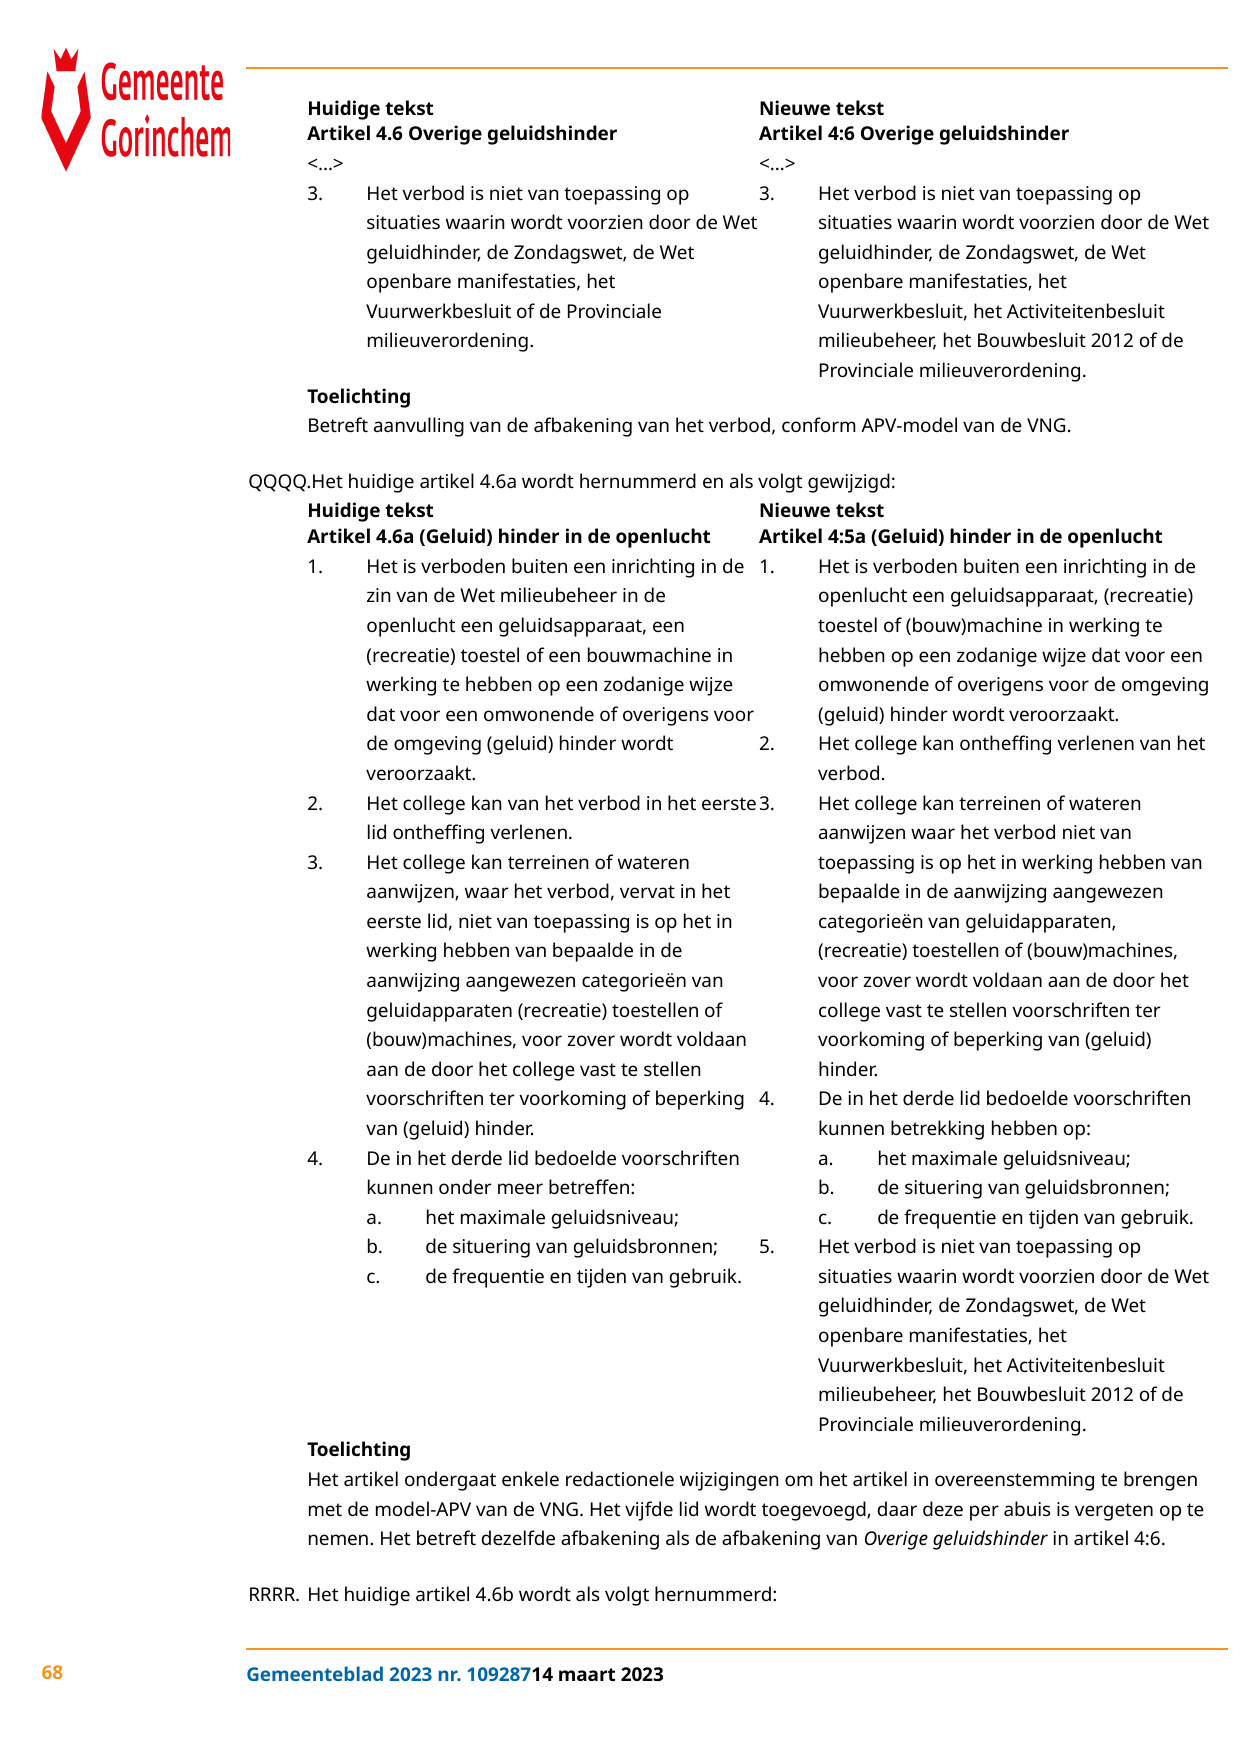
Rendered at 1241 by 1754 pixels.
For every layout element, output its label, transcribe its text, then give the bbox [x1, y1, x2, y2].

list Het huidige artikel 4.6b wordt als volgt hernummerd: [248, 1581, 1152, 1607]
table_cell Artikel 4:6 Overige geluidshinder <…> Het verbod is niet van toepassing op situaties waarin wordt voorzien door de Wet geluidhinder, de Zondagswet, de Wet openbare manifestaties, het Vuurwerkbesluit, het Activiteitenbesluit milieubeheer, het Bouwbesluit 2012 of de Provinciale milieuverordening. [759, 121, 1211, 383]
table_header Huidige tekst [307, 498, 759, 523]
picture [41, 47, 231, 172]
list Het huidige artikel 4.6a wordt hernummerd en als volgt gewijzigd: [248, 468, 1152, 494]
table_header Huidige tekst [307, 95, 759, 121]
table_cell Toelichting Betreft aanvulling van de afbakening van het verbod, conform APV-model van de VNG. [307, 383, 1211, 438]
table_cell Toelichting Het artikel ondergaat enkele redactionele wijzigingen om het artikel in overeenstemming te brengen met de model-APV van de VNG. Het vijfde lid wordt toegevoegd, daar deze per abuis is vergeten op te nemen. Het betreft dezelfde afbakening als de afbakening van Overige geluidshinder in artikel 4:6. [307, 1437, 1211, 1551]
table_header Nieuwe tekst [759, 95, 1211, 121]
table_cell Artikel 4.6 Overige geluidshinder <…> Het verbod is niet van toepassing op situaties waarin wordt voorzien door de Wet geluidhinder, de Zondagswet, de Wet openbare manifestaties, het Vuurwerkbesluit of de Provinciale milieuverordening. [307, 121, 759, 383]
table_cell Artikel 4:5a (Geluid) hinder in de openlucht Het is verboden buiten een inrichting in de openlucht een geluidsapparaat, (recreatie) toestel of (bouw)machine in werking te hebben op een zodanige wijze dat voor een omwonende of overigens voor de omgeving (geluid) hinder wordt veroorzaakt. Het college kan ontheffing verlenen van het verbod. Het college kan terreinen of wateren aanwijzen waar het verbod niet van toepassing is op het in werking hebben van bepaalde in de aanwijzing aangewezen categorieën van geluidapparaten, (recreatie) toestellen of (bouw)machines, voor zover wordt voldaan aan de door het college vast te stellen voorschriften ter voorkoming of beperking van (geluid) hinder. De in het derde lid bedoelde voorschriften kunnen betrekking hebben op: het maximale geluidsniveau; de situering van geluidsbronnen; de frequentie en tijden van gebruik. Het verbod is niet van toepassing op situaties waarin wordt voorzien door de Wet geluidhinder, de Zondagswet, de Wet openbare manifestaties, het Vuurwerkbesluit, het Activiteitenbesluit milieubeheer, het Bouwbesluit 2012 of de Provinciale milieuverordening. [759, 524, 1211, 1437]
table_cell Artikel 4.6a (Geluid) hinder in de openlucht Het is verboden buiten een inrichting in de zin van de Wet milieubeheer in de openlucht een geluidsapparaat, een (recreatie) toestel of een bouwmachine in werking te hebben op een zodanige wijze dat voor een omwonende of overigens voor de omgeving (geluid) hinder wordt veroorzaakt. Het college kan van het verbod in het eerste lid ontheffing verlenen. Het college kan terreinen of wateren aanwijzen, waar het verbod, vervat in het eerste lid, niet van toepassing is op het in werking hebben van bepaalde in de aanwijzing aangewezen categorieën van geluidapparaten (recreatie) toestellen of (bouw)machines, voor zover wordt voldaan aan de door het college vast te stellen voorschriften ter voorkoming of beperking van (geluid) hinder. De in het derde lid bedoelde voorschriften kunnen onder meer betreffen: het maximale geluidsniveau; de situering van geluidsbronnen; de frequentie en tijden van gebruik. [307, 524, 759, 1437]
table_header Nieuwe tekst [759, 498, 1211, 523]
